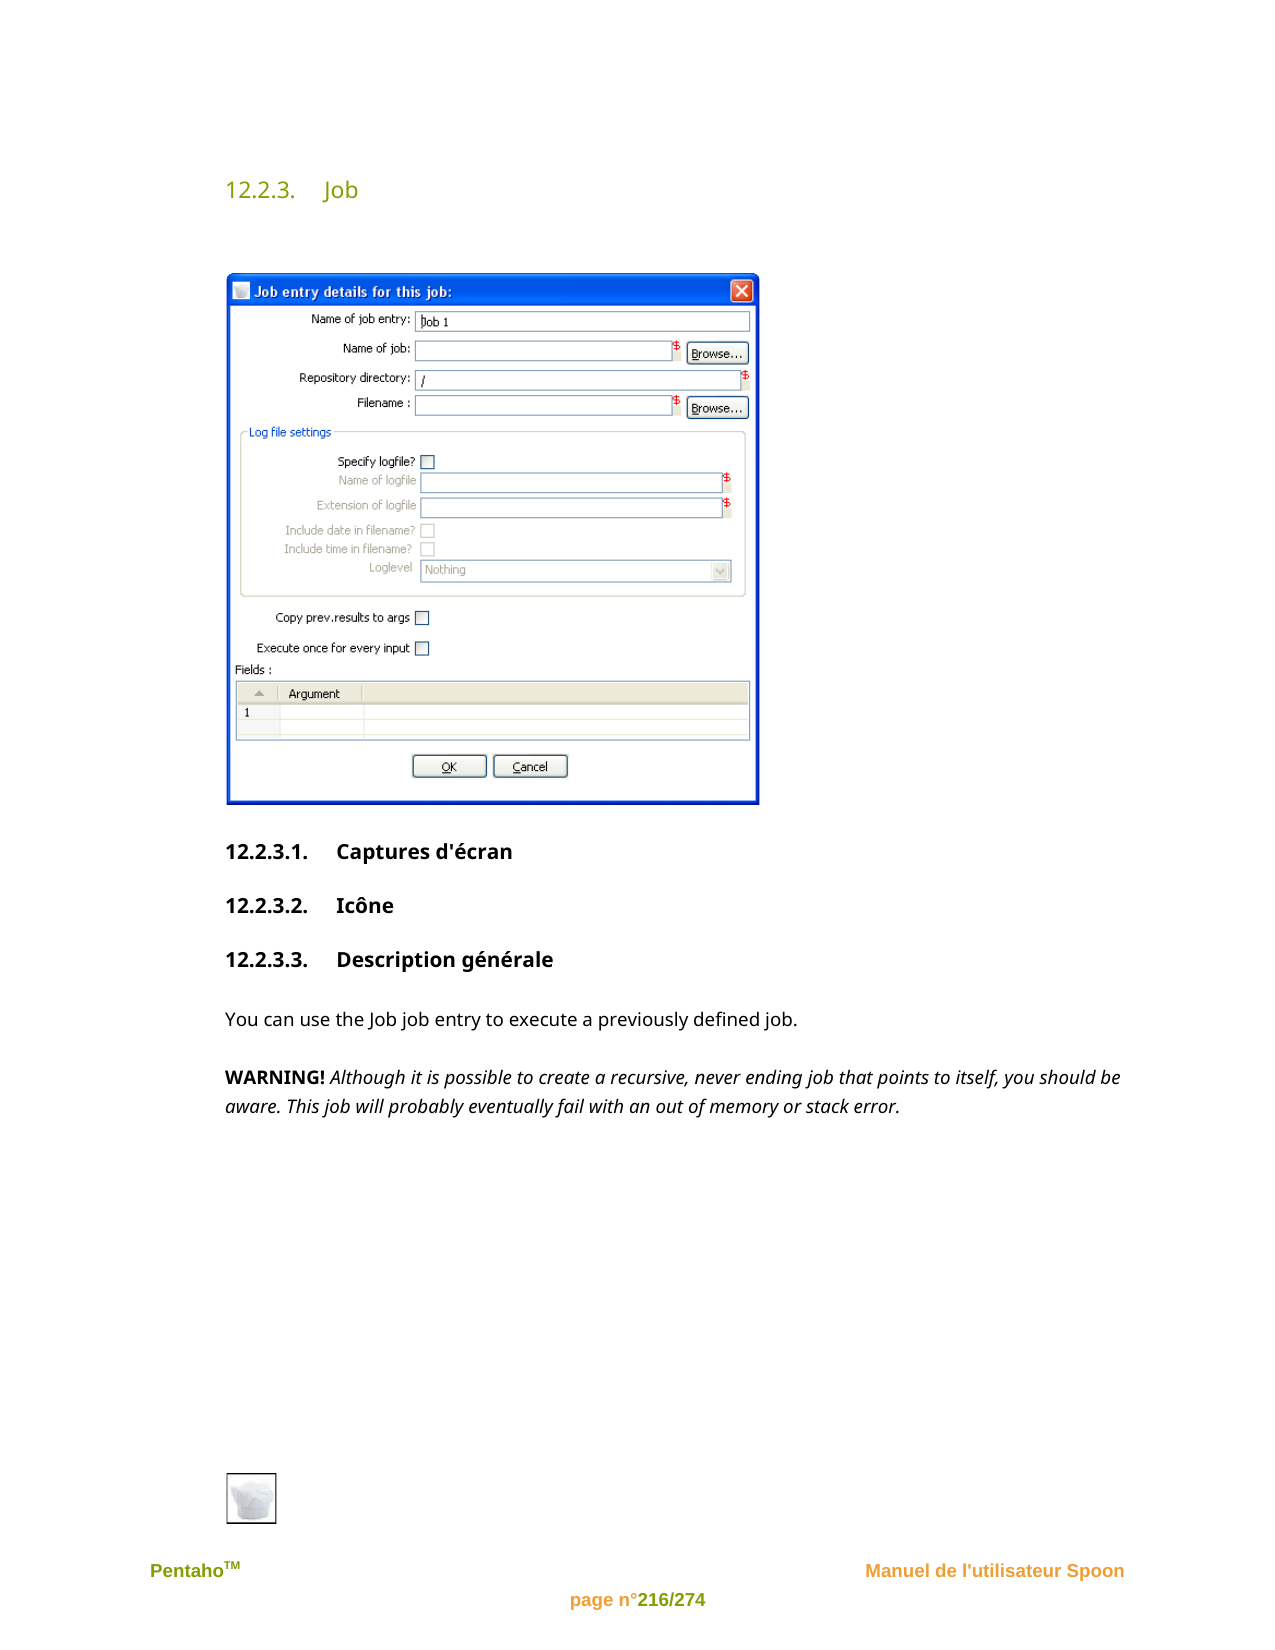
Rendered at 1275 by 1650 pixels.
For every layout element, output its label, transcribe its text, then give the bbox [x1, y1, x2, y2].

picture [226, 1473, 277, 1524]
text You can use the Job job entry to execute a previously defined job. [225, 1003, 1125, 1032]
text WARNING! Although it is possible to create a recursive, never ending job that points to itself, you should be aware. This job will probably eventually fail with an out of memory or stack error. [225, 1061, 1125, 1120]
subtitle Description générale [225, 944, 1125, 973]
subtitle Icône [225, 890, 1125, 919]
subtitle Job [225, 175, 1125, 204]
subtitle Captures d'écran [225, 229, 1125, 865]
picture [226, 273, 760, 805]
